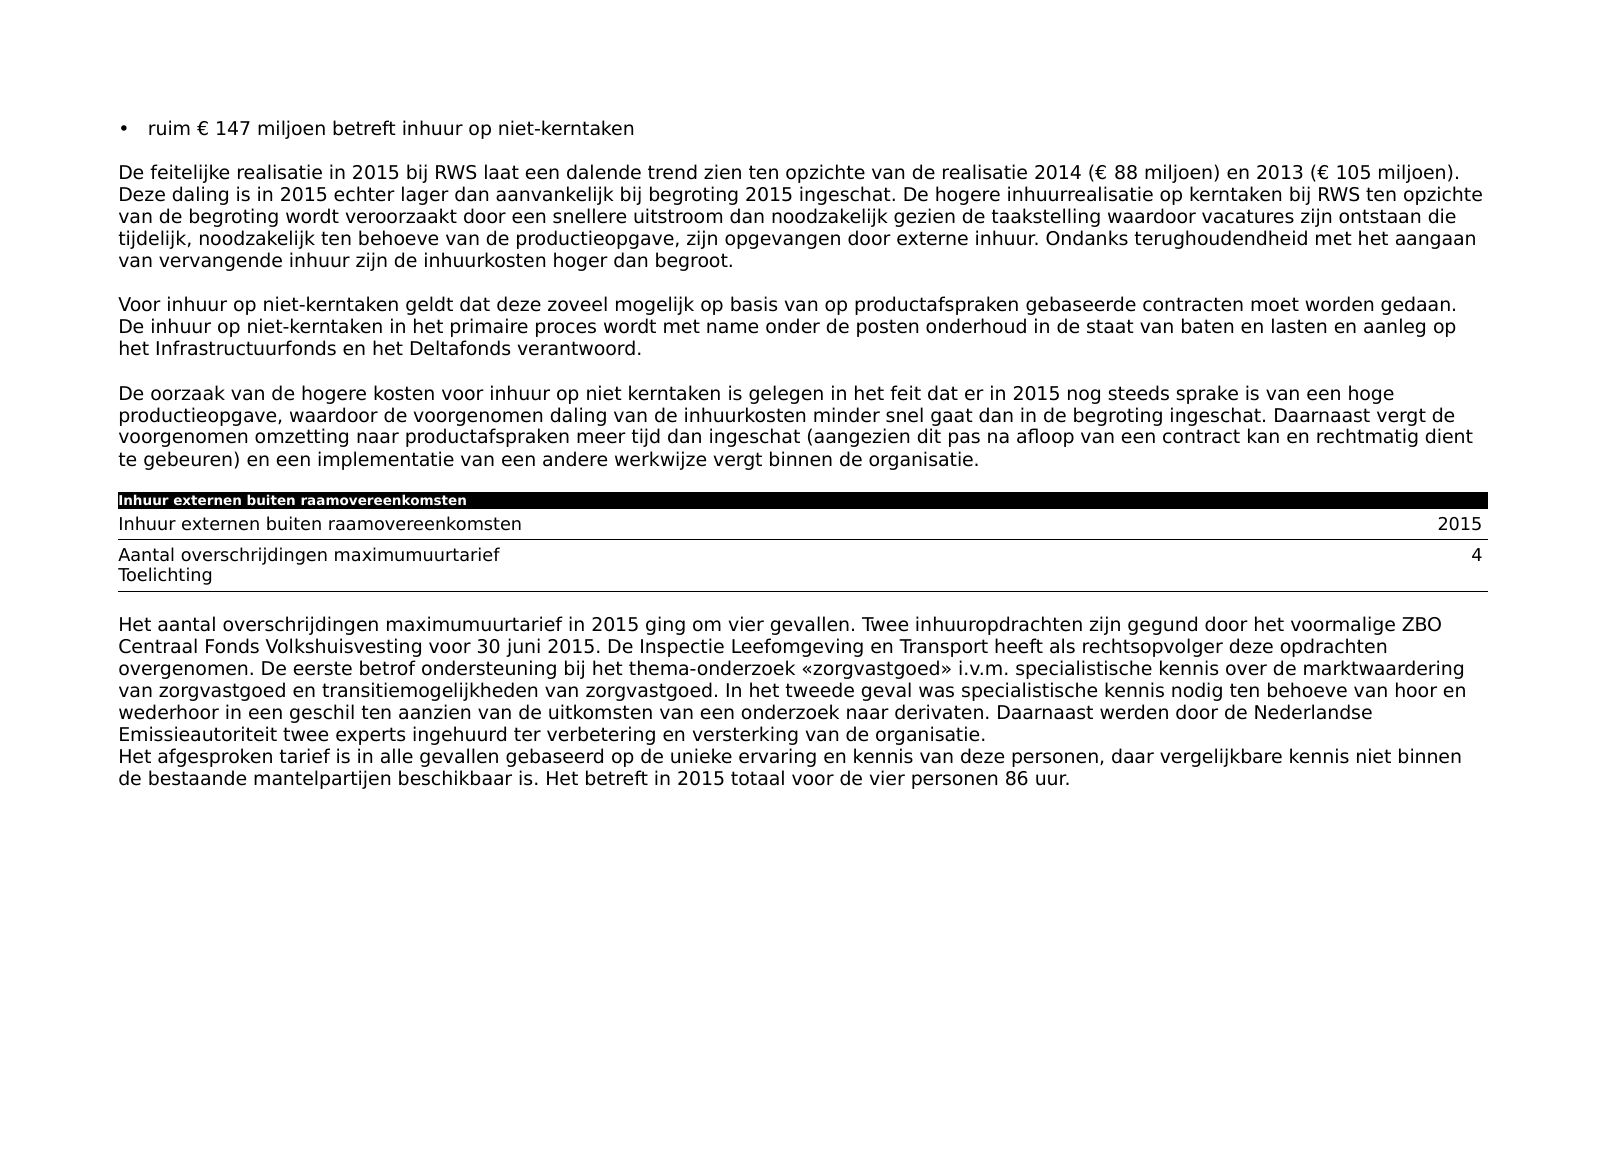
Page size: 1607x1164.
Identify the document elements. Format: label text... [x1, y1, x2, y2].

text De oorzaak van de hogere kosten voor inhuur op niet kerntaken is gelegen in het feit dat er in 2015 nog steeds sprake is van een hoge productieopgave, waardoor de voorgenomen daling van de inhuurkosten minder snel gaat dan in de begroting ingeschat. Daarnaast vergt de voorgenomen omzetting naar productafspraken meer tijd dan ingeschat (aangezien dit pas na afloop van een contract kan en rechtmatig dient te gebeuren) en een implementatie van een andere werkwijze vergt binnen de organisatie. [118, 382, 1488, 470]
text Het aantal overschrijdingen maximumuurtarief in 2015 ging om vier gevallen. Twee inhuuropdrachten zijn gegund door het voormalige ZBO Centraal Fonds Volkshuisvesting voor 30 juni 2015. De Inspectie Leefomgeving en Transport heeft als rechtsopvolger deze opdrachten overgenomen. De eerste betrof ondersteuning bij het thema-onderzoek «zorgvastgoed» i.v.m. specialistische kennis over de marktwaardering van zorgvastgoed en transitiemogelijkheden van zorgvastgoed. In het tweede geval was specialistische kennis nodig ten behoeve van hoor en wederhoor in een geschil ten aanzien van de uitkomsten van een onderzoek naar derivaten. Daarnaast werden door de Nederlandse Emissieautoriteit twee experts ingehuurd ter verbetering en versterking van de organisatie. [118, 614, 1488, 746]
table_cell 2015 [1214, 509, 1488, 539]
table_header Inhuur externen buiten raamovereenkomsten [118, 492, 1488, 508]
text Het afgesproken tarief is in alle gevallen gebaseerd op de unieke ervaring en kennis van deze personen, daar vergelijkbare kennis niet binnen de bestaande mantelpartijen beschikbaar is. Het betreft in 2015 totaal voor de vier personen 86 uur. [118, 746, 1488, 790]
table_cell Toelichting [118, 565, 1214, 591]
table_cell Aantal overschrijdingen maximumuurtarief [118, 540, 1214, 565]
table_cell 4 [1214, 540, 1488, 565]
table_cell [1214, 565, 1488, 591]
text Voor inhuur op niet-kerntaken geldt dat deze zoveel mogelijk op basis van op productafspraken gebaseerde contracten moet worden gedaan. De inhuur op niet-kerntaken in het primaire proces wordt met name onder de posten onderhoud in de staat van baten en lasten en aanleg op het Infrastructuurfonds en het Deltafonds verantwoord. [118, 294, 1488, 360]
text • ruim € 147 miljoen betreft inhuur op niet-kerntaken [118, 118, 1488, 140]
table_cell Inhuur externen buiten raamovereenkomsten [118, 509, 1214, 539]
text De feitelijke realisatie in 2015 bij RWS laat een dalende trend zien ten opzichte van de realisatie 2014 (€ 88 miljoen) en 2013 (€ 105 miljoen). Deze daling is in 2015 echter lager dan aanvankelijk bij begroting 2015 ingeschat. De hogere inhuurrealisatie op kerntaken bij RWS ten opzichte van de begroting wordt veroorzaakt door een snellere uitstroom dan noodzakelijk gezien de taakstelling waardoor vacatures zijn ontstaan die tijdelijk, noodzakelijk ten behoeve van de productieopgave, zijn opgevangen door externe inhuur. Ondanks terughoudendheid met het aangaan van vervangende inhuur zijn de inhuurkosten hoger dan begroot. [118, 162, 1488, 272]
